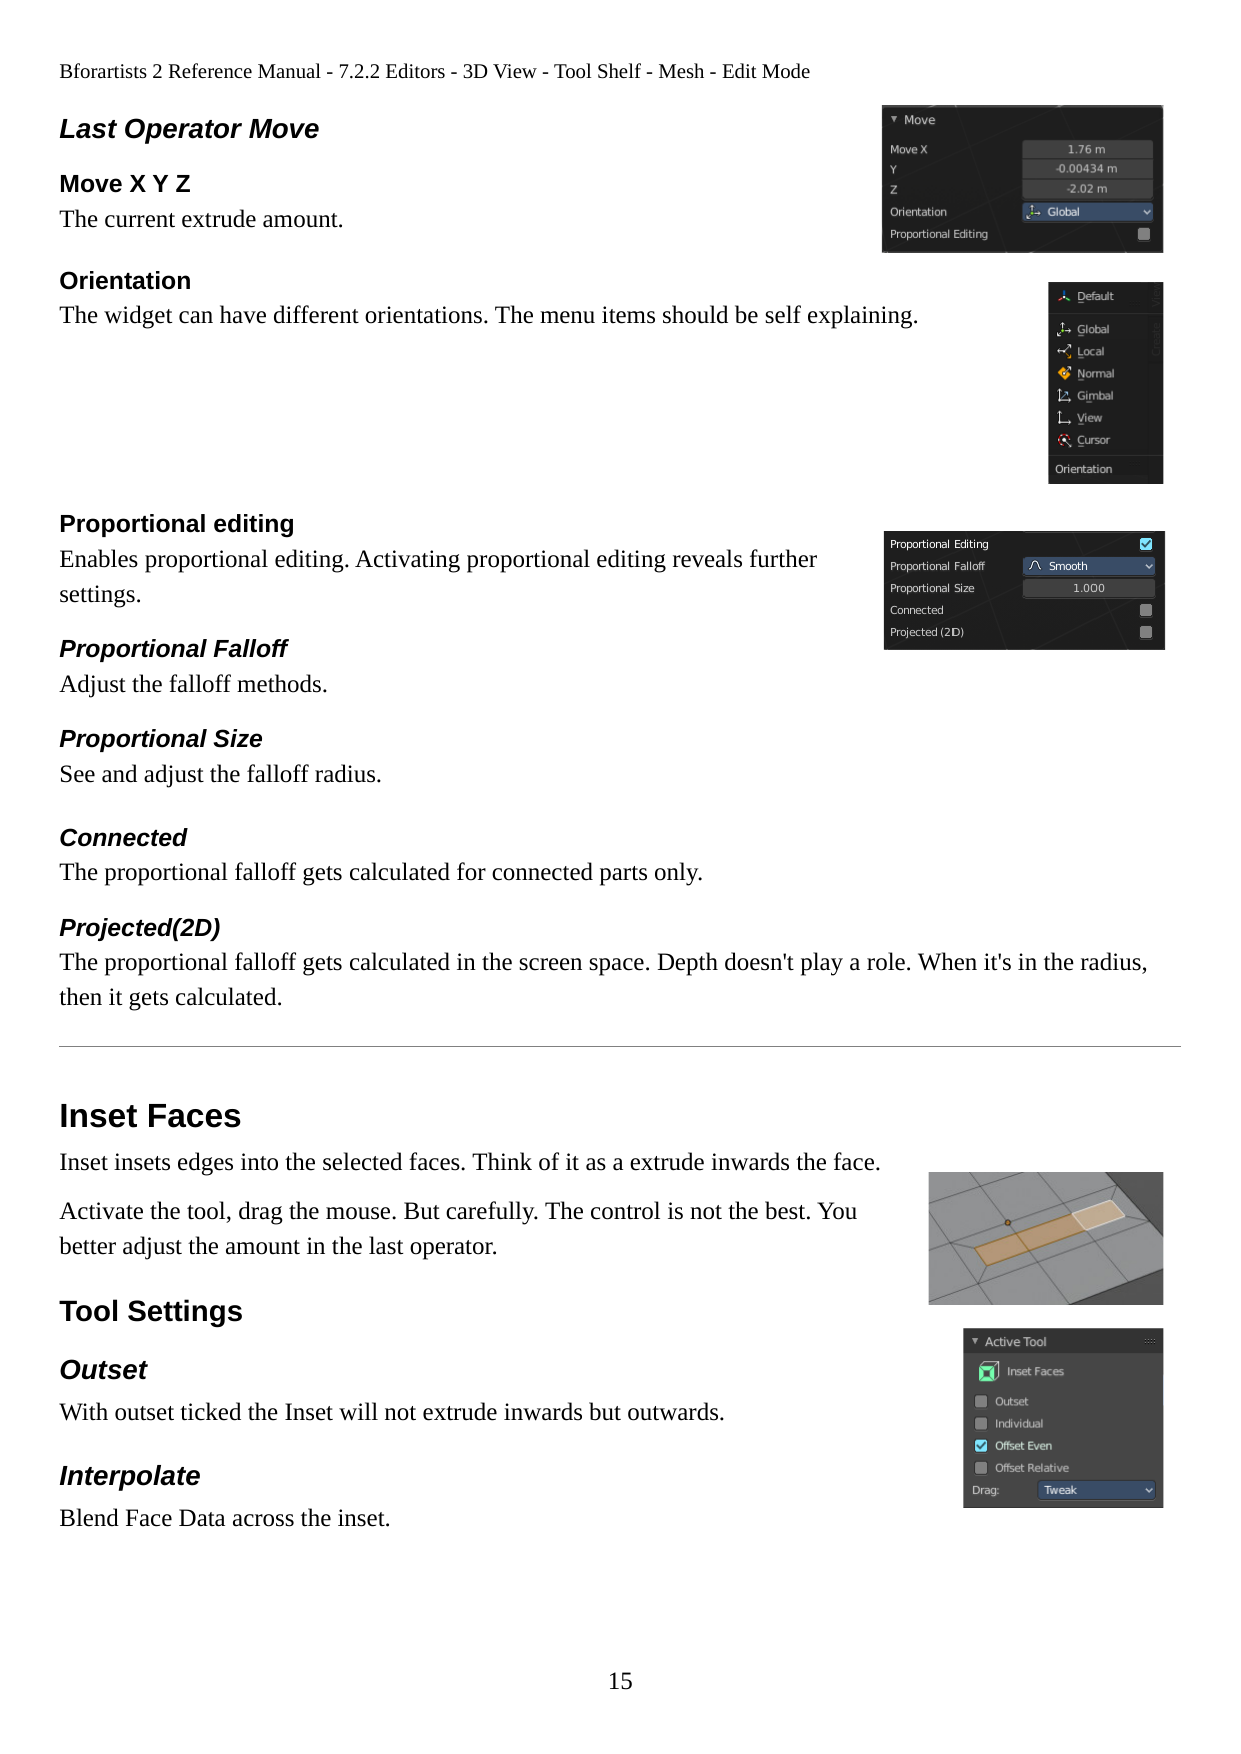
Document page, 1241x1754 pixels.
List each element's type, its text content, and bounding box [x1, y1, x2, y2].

picture [881, 105, 1164, 253]
text Activate the tool, drag the mouse. But carefully. The control is not the best. You better adjust the amount in the last operator. [59, 1196, 928, 1259]
subtitle Orientation [59, 266, 1181, 294]
subtitle Proportional Size [59, 724, 1181, 753]
text See and adjust the falloff radius. [59, 759, 1181, 788]
subtitle Proportional editing [59, 509, 1181, 538]
text With outset ticked the Inset will not extrude inwards but outwards. [59, 1397, 963, 1426]
text The widget can have different orientations. The menu items should be self explaining. [59, 301, 1048, 329]
picture [883, 531, 1166, 650]
subtitle Last Operator Move [59, 113, 881, 144]
subtitle [1164, 113, 1181, 144]
subtitle [1164, 1353, 1181, 1385]
text The current extrude amount. [59, 204, 881, 233]
subtitle Projected(2D) [59, 913, 1181, 941]
picture [963, 1328, 1164, 1508]
subtitle Proportional Falloff [59, 634, 1181, 662]
subtitle Outset [59, 1353, 963, 1385]
picture [1048, 282, 1164, 484]
subtitle Tool Settings [59, 1294, 1181, 1328]
subtitle Inset Faces [59, 1096, 1181, 1135]
subtitle [1164, 169, 1181, 198]
text Enables proportional editing. Activating proportional editing reveals further settings. [59, 544, 883, 607]
text Blend Face Data across the inset. [59, 1503, 1181, 1532]
text The proportional falloff gets calculated in the screen space. Depth doesn't play a role. When it's in the radius, then it gets calculated. [59, 947, 1181, 1011]
text Inset insets edges into the selected faces. Think of it as a extrude inwards the face. [59, 1147, 1181, 1176]
subtitle Move X Y Z [59, 169, 881, 198]
text Adjust the falloff methods. [59, 669, 1181, 697]
text The proportional falloff gets calculated for connected parts only. [59, 857, 1181, 886]
picture [928, 1172, 1164, 1305]
subtitle [1164, 1459, 1181, 1491]
subtitle Connected [59, 823, 1181, 851]
subtitle Interpolate [59, 1459, 963, 1491]
